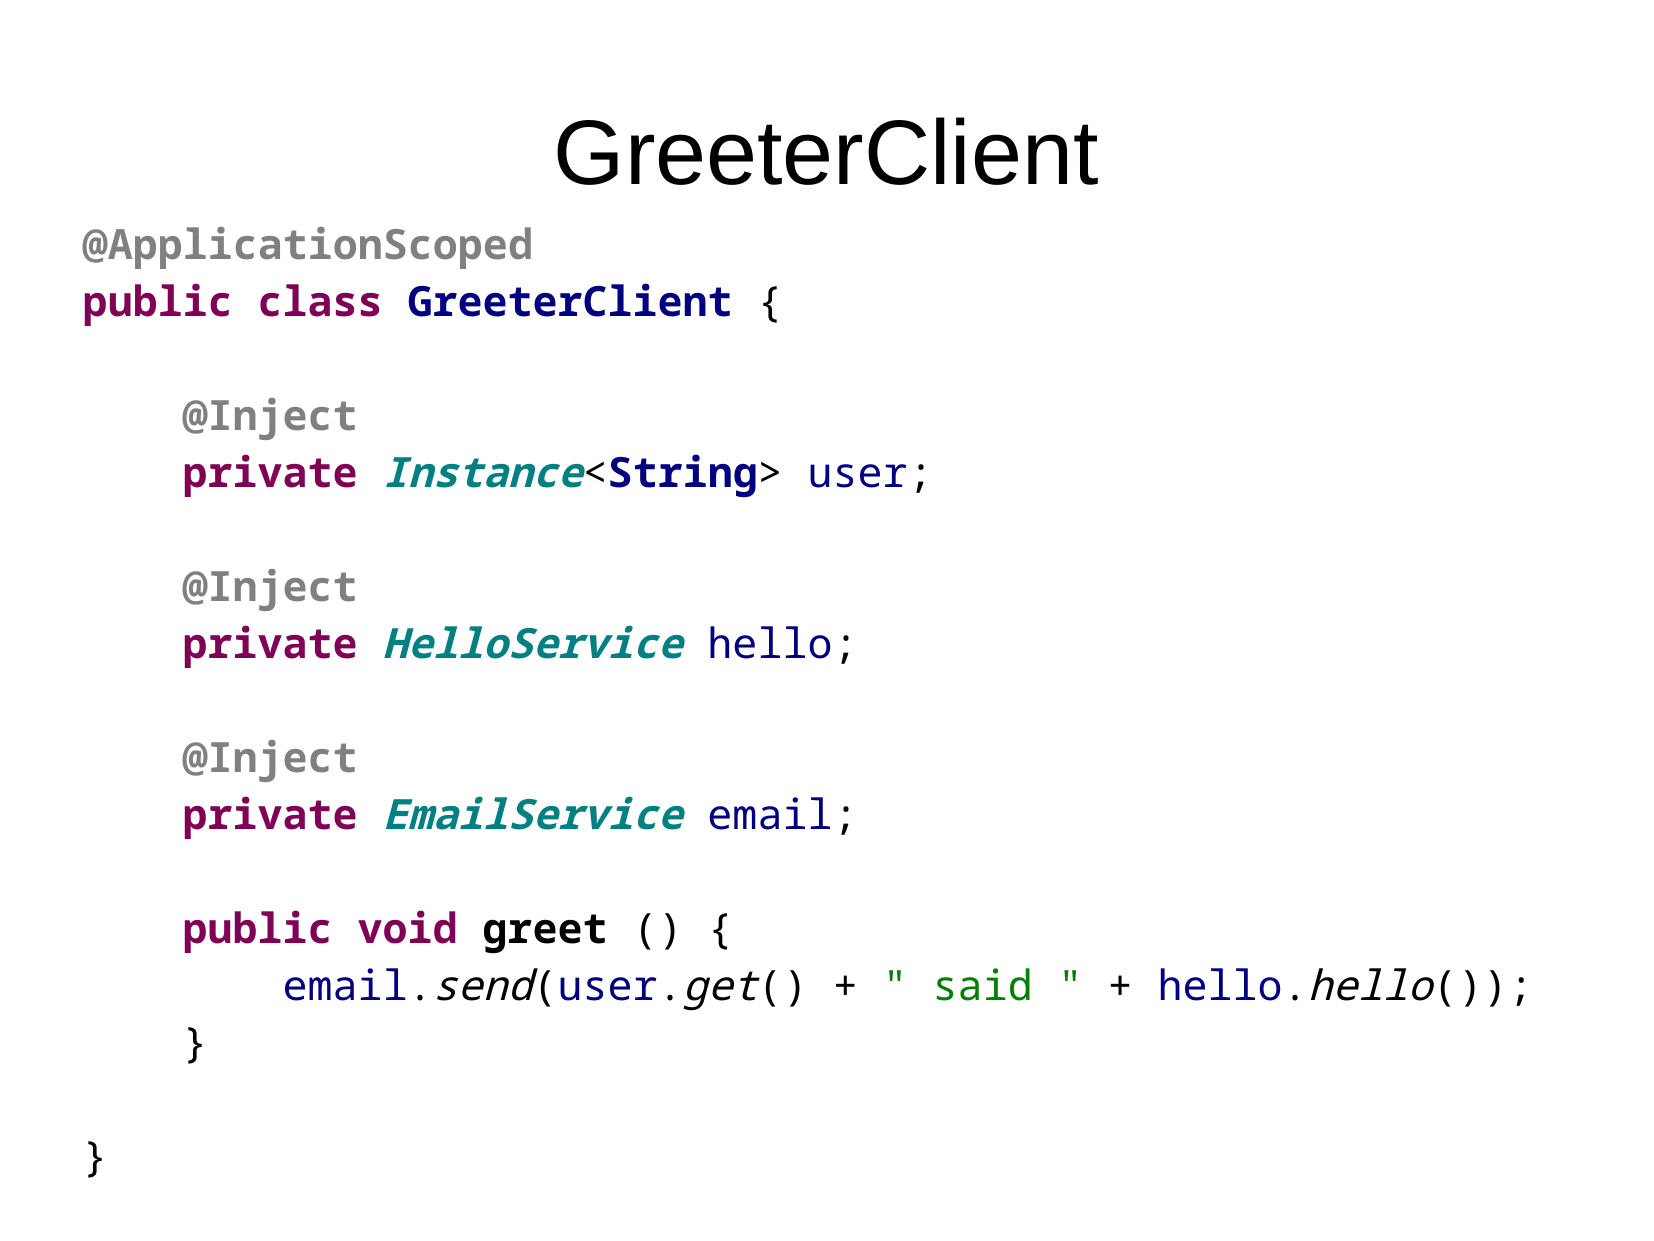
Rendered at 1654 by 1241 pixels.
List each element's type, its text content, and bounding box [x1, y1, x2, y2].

list @ApplicationScoped public class GreeterClient { @Inject private Instance<String> user; @Inject private HelloService hello; @Inject private EmailService email; public void greet () { email.send(user.get() + " said " + hello.hello()); } } [82, 282, 1571, 1116]
title GreeterClient [82, 49, 1571, 257]
